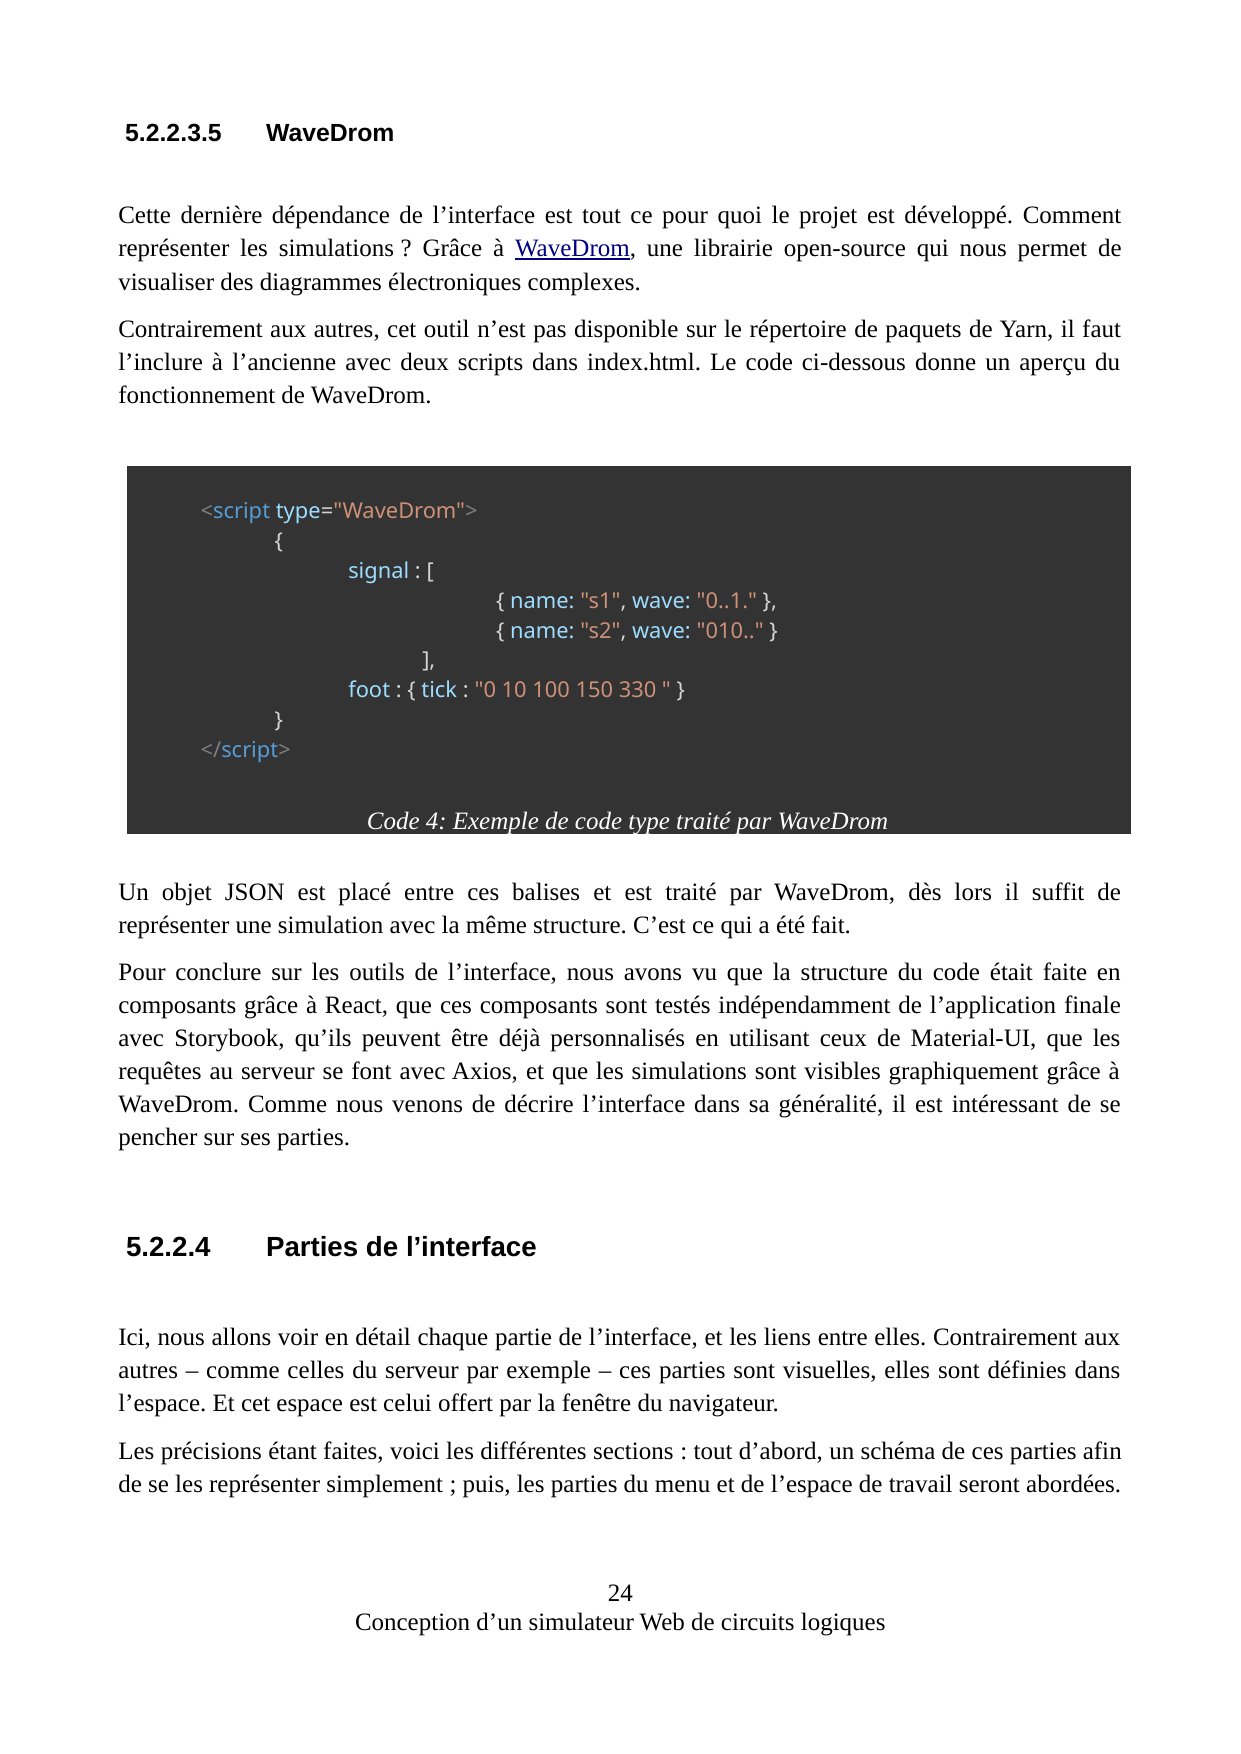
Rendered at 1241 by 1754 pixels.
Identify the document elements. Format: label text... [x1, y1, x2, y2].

subtitle WaveDrom [118, 118, 1122, 147]
text Code 4: Exemple de code type traité par WaveDrom [127, 806, 1131, 834]
text foot : { tick : "0 10 100 150 330 " } [127, 674, 1131, 704]
text { name: "s2", wave: "010.." } [127, 614, 1131, 644]
text ], [127, 644, 1131, 674]
text Contrairement aux autres, cet outil n’est pas disponible sur le répertoire de paquets de Yarn, il faut l’inclure à l’ancienne avec deux scripts dans index.html. Le code ci-dessous donne un aperçu du fonctionnement de WaveDrom. [118, 314, 1122, 409]
text { name: "s1", wave: "0..1." }, [127, 585, 1131, 614]
subtitle Parties de l’interface [118, 1230, 1122, 1262]
text Ici, nous allons voir en détail chaque partie de l’interface, et les liens entre elles. Contrairement aux autres – comme celles du serveur par exemple – ces parties sont visuelles, elles sont définies dans l’espace. Et cet espace est celui offert par la fenêtre du navigateur. [118, 1322, 1122, 1417]
text } [127, 704, 1131, 734]
text Pour conclure sur les outils de l’interface, nous avons vu que la structure du code était faite en composants grâce à React, que ces composants sont testés indépendamment de l’application finale avec Storybook, qu’ils peuvent être déjà personnalisés en utilisant ceux de Material-UI, que les requêtes au serveur se font avec Axios, et que les simulations sont visibles graphiquement grâce à WaveDrom. Comme nous venons de décrire l’interface dans sa généralité, il est intéressant de se pencher sur ses parties. [118, 957, 1122, 1151]
text Un objet JSON est placé entre ces balises et est traité par WaveDrom, dès lors il suffit de représenter une simulation avec la même structure. C’est ce qui a été fait. [118, 428, 1122, 938]
text Les précisions étant faites, voici les différentes sections : tout d’abord, un schéma de ces parties afin de se les représenter simplement ; puis, les parties du menu et de l’espace de travail seront abordées. [118, 1436, 1122, 1497]
text </script> [127, 734, 1131, 763]
text Cette dernière dépendance de l’interface est tout ce pour quoi le projet est développé. Comment représenter les simulations ? Grâce à WaveDrom, une librairie open-source qui nous permet de visualiser des diagrammes électroniques complexes. [118, 201, 1122, 295]
text signal : [ [127, 555, 1131, 585]
text { [127, 525, 1131, 555]
text <script type="WaveDrom"> [127, 495, 1131, 525]
